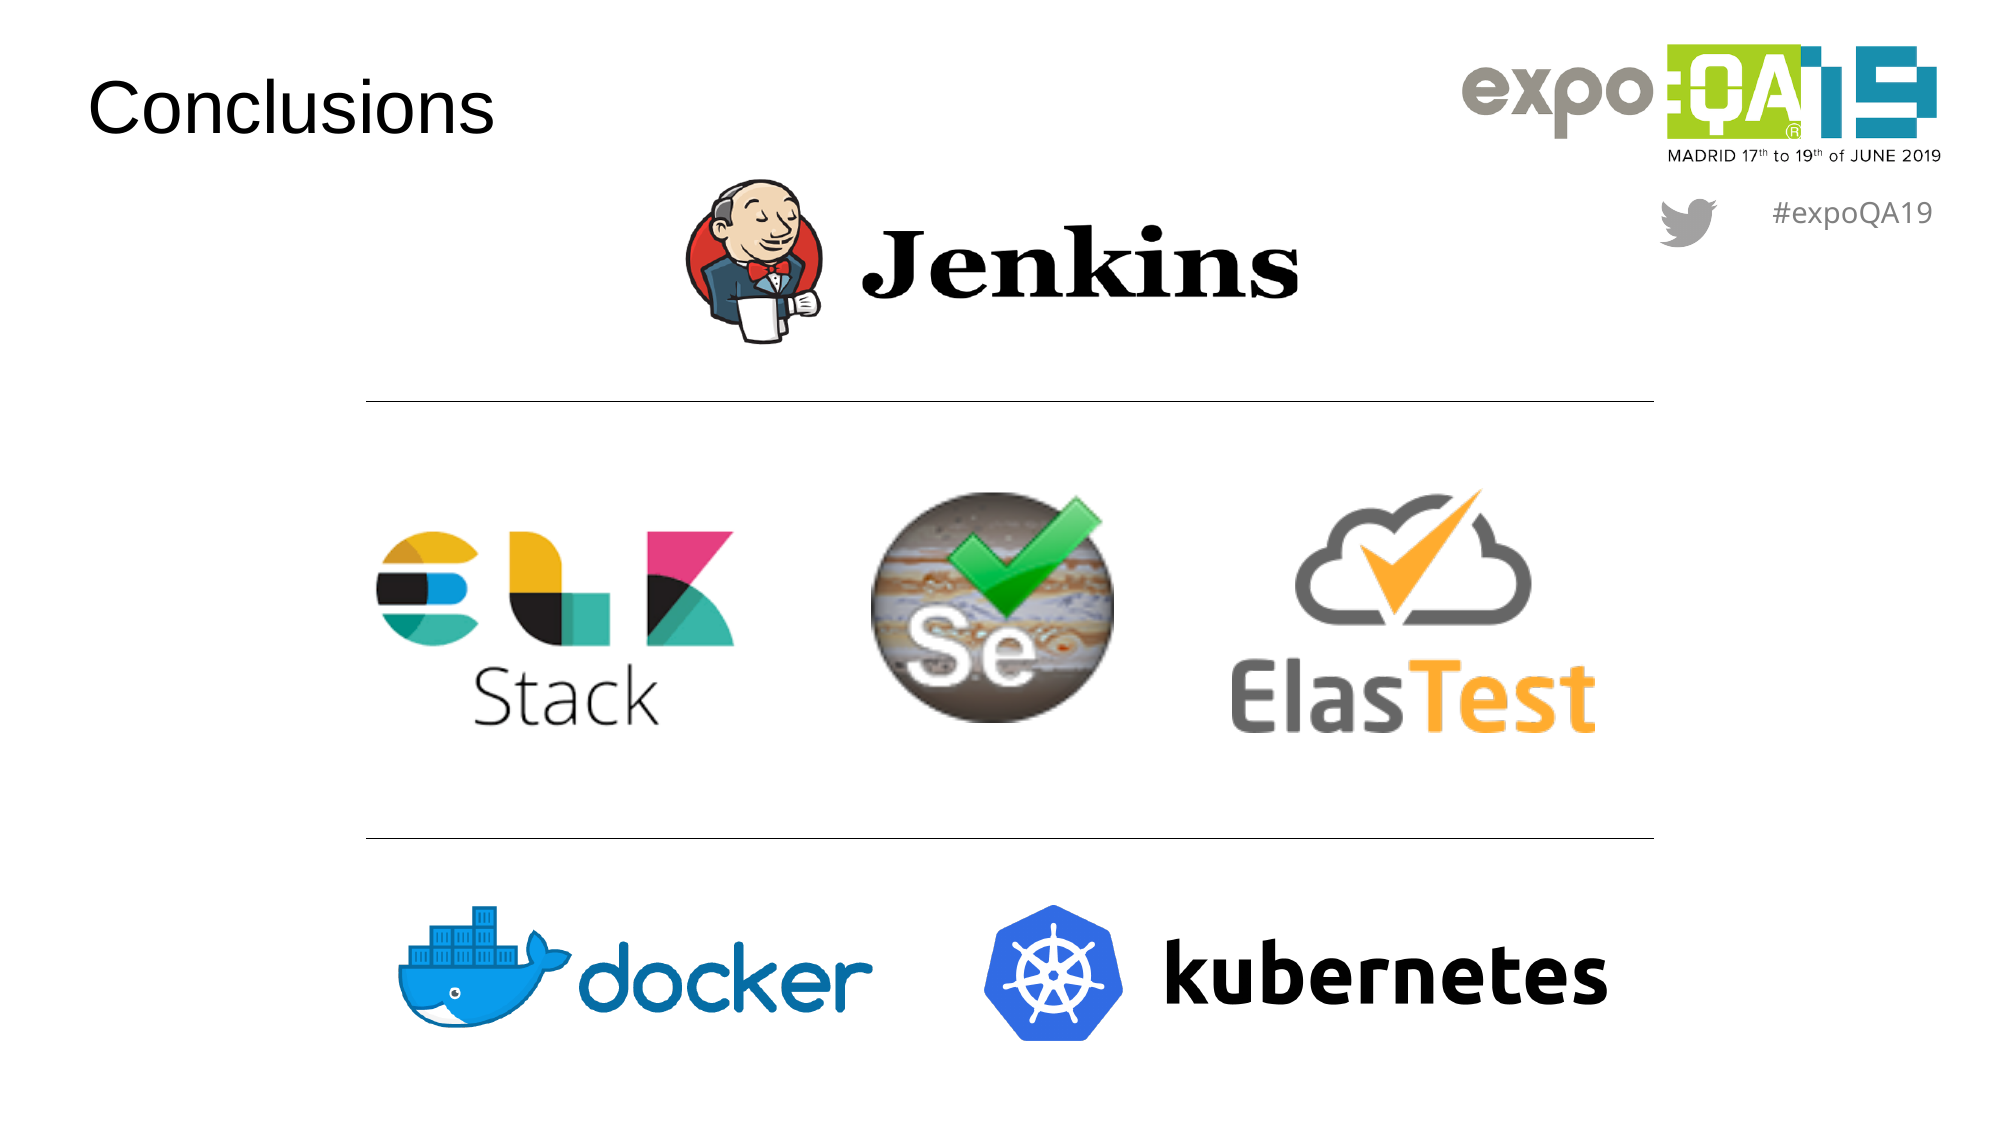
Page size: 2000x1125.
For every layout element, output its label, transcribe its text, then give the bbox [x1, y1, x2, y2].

picture [854, 480, 1127, 745]
picture [685, 152, 1298, 367]
picture [984, 905, 1607, 1041]
picture [1429, 37, 1948, 165]
picture [358, 466, 753, 780]
picture [1659, 193, 1718, 253]
picture [394, 897, 877, 1028]
picture [1232, 488, 1595, 733]
title Conclusions [72, 54, 1277, 164]
